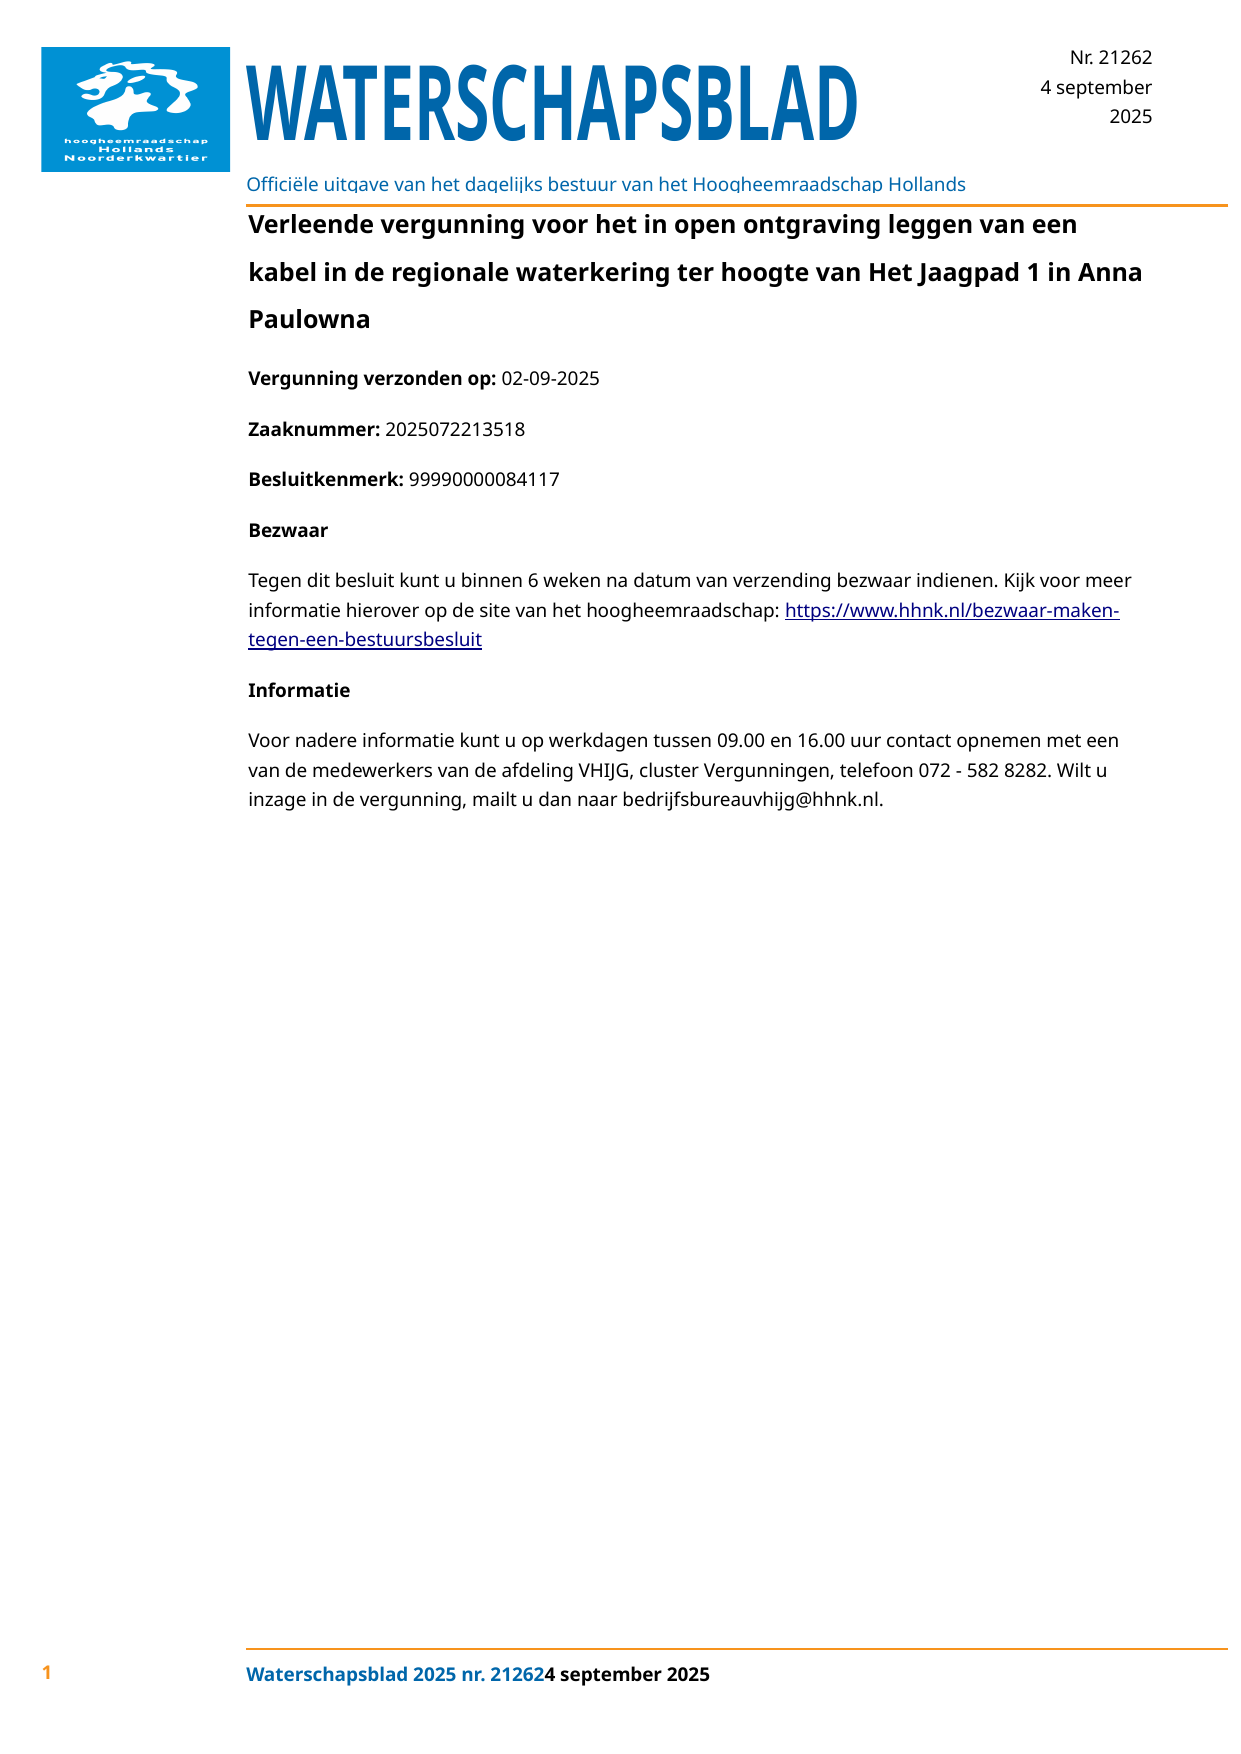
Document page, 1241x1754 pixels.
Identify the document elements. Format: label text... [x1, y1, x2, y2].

text Voor nadere informatie kunt u op werkdagen tussen 09.00 en 16.00 uur contact opnemen met een van de medewerkers van de afdeling VHIJG, cluster Vergunningen, telefoon 072 - 582 8282. Wilt u inzage in de vergunning, mailt u dan naar bedrijfsbureauvhijg@hhnk.nl. [248, 727, 1152, 812]
text Besluitkenmerk: 99990000084117 [248, 466, 1152, 492]
picture [88, 87, 157, 130]
text Tegen dit besluit kunt u binnen 6 weken na datum van verzending bezwaar indienen. Kijk voor meer informatie hierover op de site van het hoogheemraadschap: https://www.hhnk.nl/bezwaar-maken-tegen-een-bestuursbesluit [248, 567, 1152, 652]
text Vergunning verzonden op: 02-09-2025 [248, 366, 1152, 391]
text Informatie [248, 677, 1152, 702]
text Verleende vergunning voor het in open ontgraving leggen van een kabel in de regionale waterkering ter hoogte van Het Jaagpad 1 in Anna Paulowna [248, 207, 1152, 336]
picture [78, 64, 122, 99]
text Zaaknummer: 2025072213518 [248, 416, 1152, 442]
picture [129, 76, 144, 82]
text Bezwaar [248, 517, 1152, 542]
picture [118, 62, 197, 112]
